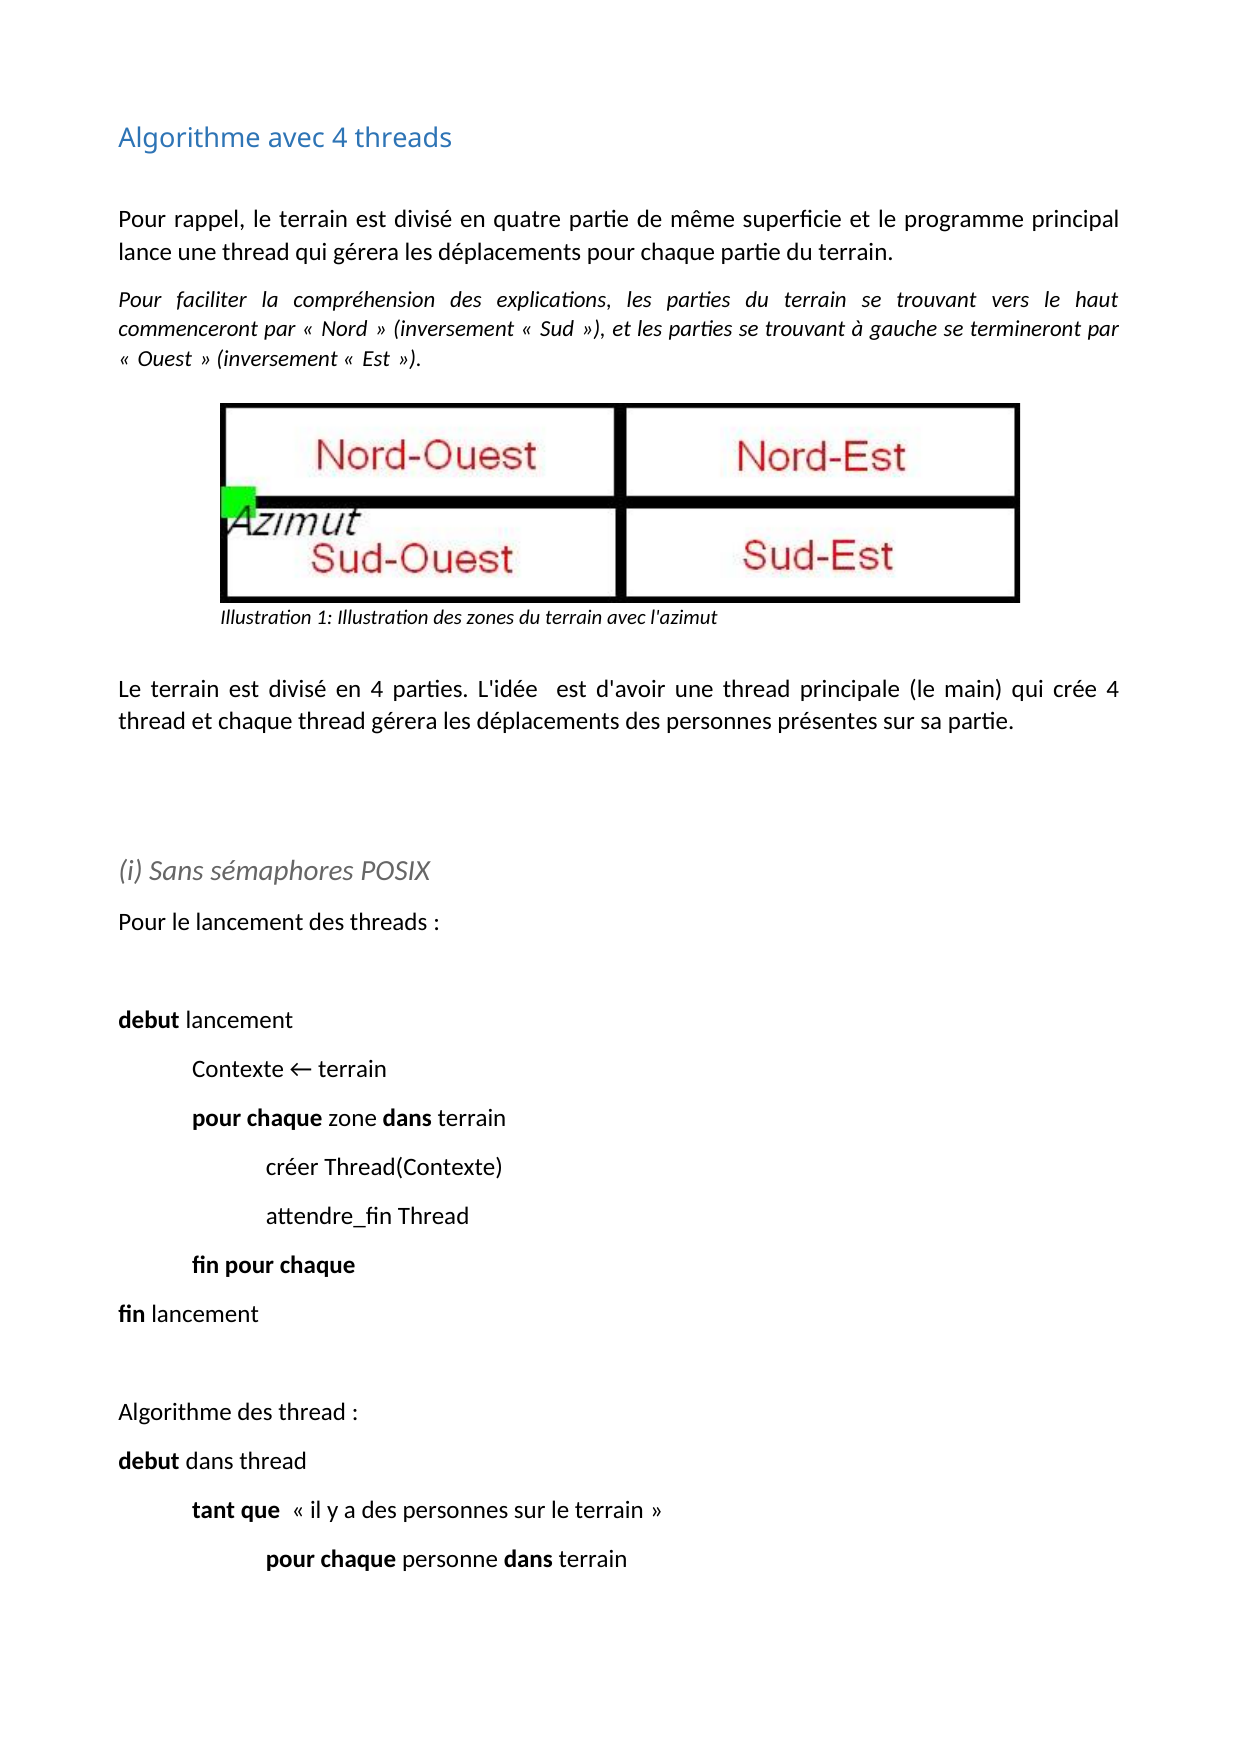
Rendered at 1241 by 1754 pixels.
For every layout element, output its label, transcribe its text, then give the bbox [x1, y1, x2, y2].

subtitle Algorithme avec 4 threads [118, 118, 1122, 155]
text debut dans thread [118, 1445, 1122, 1475]
text debut lancement [118, 1004, 1122, 1035]
picture [220, 403, 1020, 603]
text Algorithme des thread : [118, 1396, 1122, 1426]
text attendre_fin Thread [118, 1200, 1122, 1231]
text Pour rappel, le terrain est divisé en quatre partie de même superficie et le programme principal lance une thread qui gérera les déplacements pour chaque partie du terrain. [118, 203, 1122, 266]
text Illustration 1: Illustration des zones du terrain avec l'azimut [220, 603, 1020, 630]
text pour chaque zone dans terrain [118, 1102, 1122, 1133]
text Le terrain est divisé en 4 parties. L'idée est d'avoir une thread principale (le main) qui crée 4 thread et chaque thread gérera les déplacements des personnes présentes sur sa partie. [118, 673, 1122, 736]
text fin pour chaque [118, 1249, 1122, 1279]
text Pour le lancement des threads : [118, 906, 1122, 937]
text pour chaque personne dans terrain [118, 1543, 1122, 1573]
text (i) Sans sémaphores POSIX [118, 852, 1122, 888]
text créer Thread(Contexte) [118, 1151, 1122, 1182]
text Contexte ← terrain [118, 1053, 1122, 1084]
text fin lancement [118, 1298, 1122, 1328]
text tant que « il y a des personnes sur le terrain » [118, 1494, 1122, 1524]
text Pour faciliter la compréhension des explications, les parties du terrain se trouvant vers le haut commenceront par « Nord » (inversement « Sud »), et les parties se trouvant à gauche se termineront par « Ouest » (inversement « Est »). [118, 285, 1122, 372]
